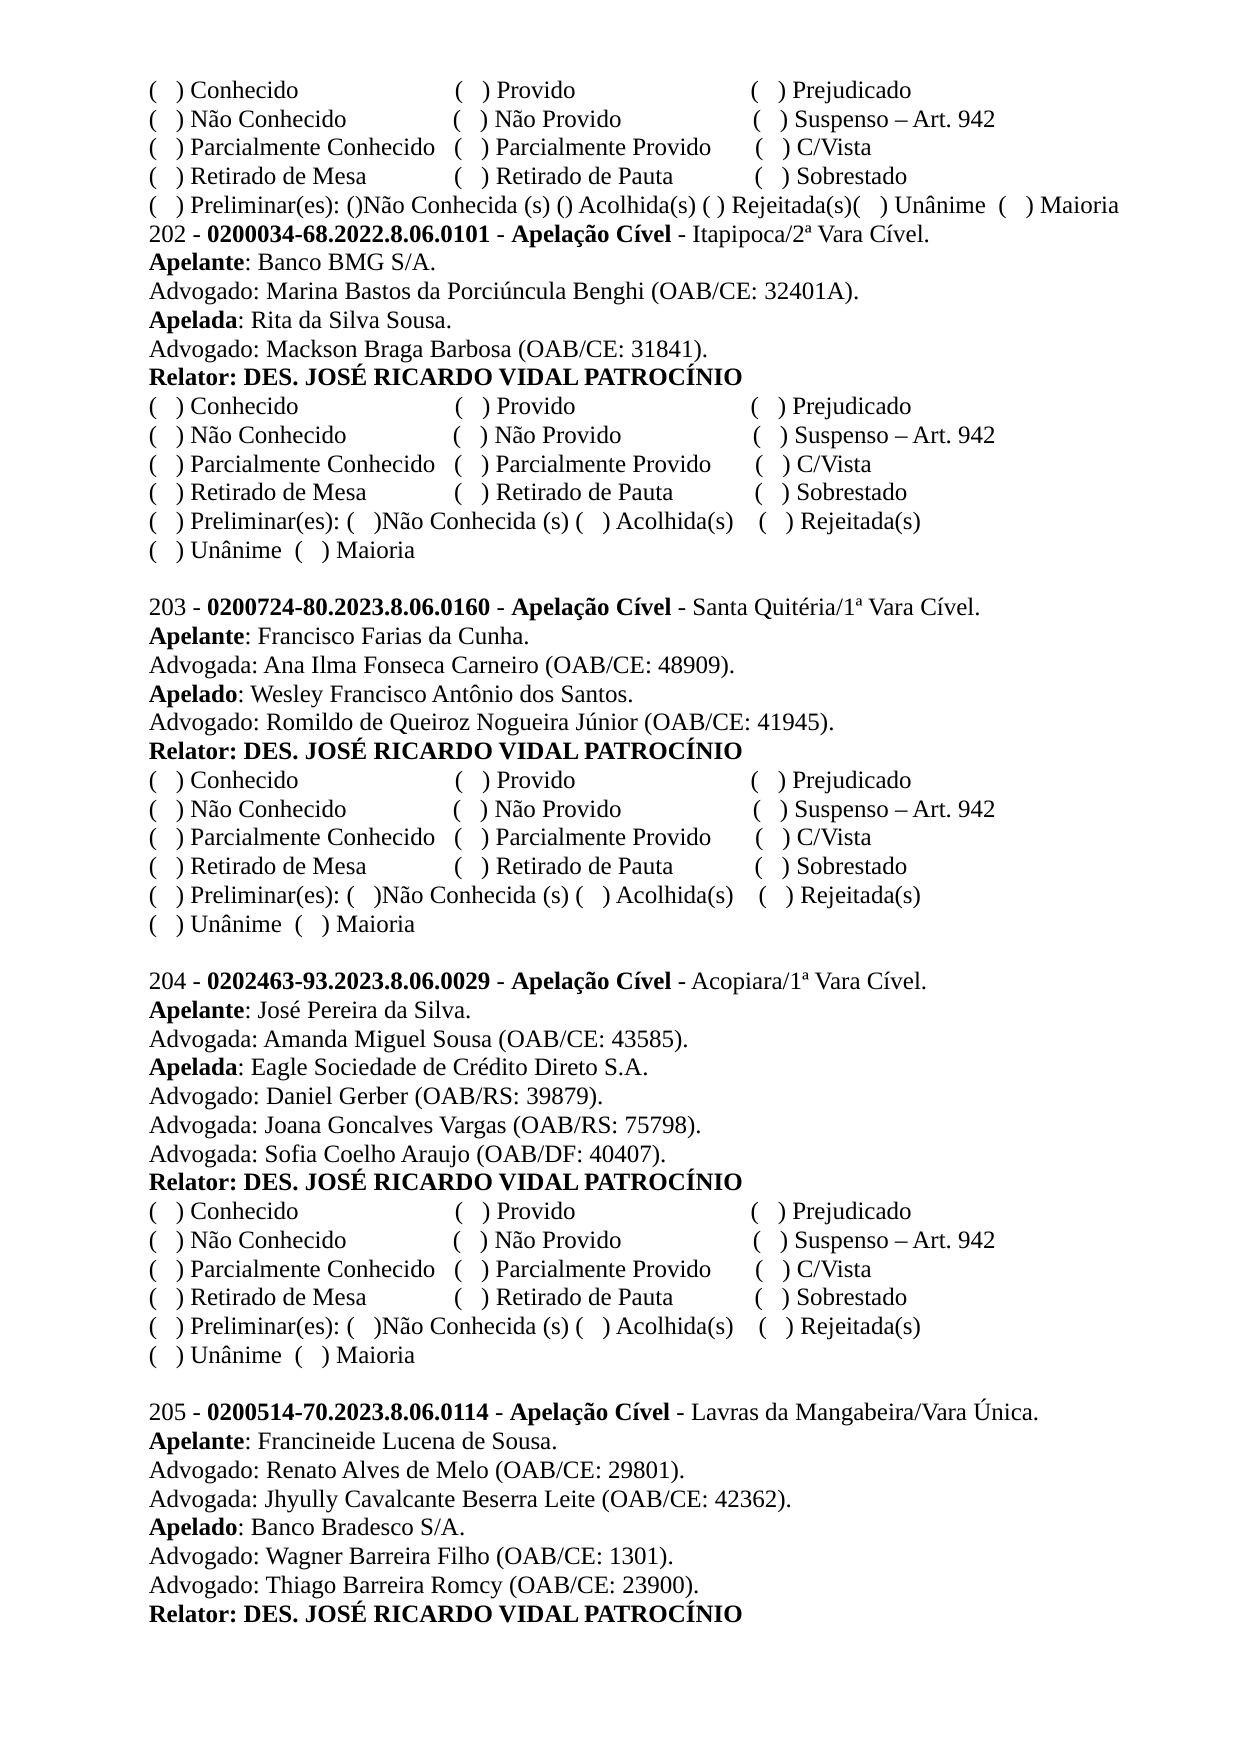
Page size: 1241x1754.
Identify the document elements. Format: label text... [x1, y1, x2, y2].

text ( ) Retirado de Mesa ( ) Retirado de Pauta ( ) Sobrestado [148, 1282, 1158, 1311]
text ( ) Não Conhecido ( ) Não Provido ( ) Suspenso – Art. 942 [148, 420, 1158, 449]
text Advogada: Joana Goncalves Vargas (OAB/RS: 75798). [148, 1110, 1141, 1139]
text Apelado: Wesley Francisco Antônio dos Santos. [148, 679, 1141, 707]
text Apelante: Francisco Farias da Cunha. [148, 621, 1141, 650]
text ( ) Preliminar(es): ( )Não Conhecida (s) ( ) Acolhida(s) ( ) Rejeitada(s) [148, 1311, 1158, 1340]
text Apelado: Banco Bradesco S/A. [148, 1512, 1141, 1541]
text Apelante: Banco BMG S/A. [148, 247, 1141, 276]
text 205 - 0200514-70.2023.8.06.0114 - Apelação Cível - Lavras da Mangabeira/Vara Única. [148, 1397, 1141, 1426]
text Relator: DES. JOSÉ RICARDO VIDAL PATROCÍNIO [148, 736, 1141, 765]
text Advogado: Wagner Barreira Filho (OAB/CE: 1301). [148, 1541, 1141, 1570]
text ( ) Preliminar(es): ( )Não Conhecida (s) ( ) Acolhida(s) ( ) Rejeitada(s) [148, 506, 1158, 535]
text Advogada: Ana Ilma Fonseca Carneiro (OAB/CE: 48909). [148, 650, 1141, 679]
text 202 - 0200034-68.2022.8.06.0101 - Apelação Cível - Itapipoca/2ª Vara Cível. [148, 219, 1141, 247]
text ( ) Unânime ( ) Maioria [148, 909, 1158, 937]
text ( ) Parcialmente Conhecido ( ) Parcialmente Provido ( ) C/Vista [148, 132, 1158, 161]
text ( ) Conhecido ( ) Provido ( ) Prejudicado [148, 765, 1141, 794]
text ( ) Conhecido ( ) Provido ( ) Prejudicado [148, 391, 1141, 420]
text ( ) Parcialmente Conhecido ( ) Parcialmente Provido ( ) C/Vista [148, 449, 1158, 477]
text ( ) Não Conhecido ( ) Não Provido ( ) Suspenso – Art. 942 [148, 1225, 1158, 1254]
text Advogado: Marina Bastos da Porciúncula Benghi (OAB/CE: 32401A). [148, 276, 1141, 305]
text ( ) Não Conhecido ( ) Não Provido ( ) Suspenso – Art. 942 [148, 104, 1158, 132]
text ( ) Conhecido ( ) Provido ( ) Prejudicado [148, 75, 1141, 104]
text Advogado: Thiago Barreira Romcy (OAB/CE: 23900). [148, 1570, 1141, 1599]
text Apelante: José Pereira da Silva. [148, 995, 1141, 1024]
text ( ) Parcialmente Conhecido ( ) Parcialmente Provido ( ) C/Vista [148, 1254, 1158, 1282]
text ( ) Retirado de Mesa ( ) Retirado de Pauta ( ) Sobrestado [148, 477, 1158, 506]
text ( ) Parcialmente Conhecido ( ) Parcialmente Provido ( ) C/Vista [148, 822, 1158, 851]
text Advogado: Romildo de Queiroz Nogueira Júnior (OAB/CE: 41945). [148, 707, 1141, 736]
text Advogado: Daniel Gerber (OAB/RS: 39879). [148, 1081, 1141, 1110]
text Advogado: Mackson Braga Barbosa (OAB/CE: 31841). [148, 334, 1141, 362]
text Relator: DES. JOSÉ RICARDO VIDAL PATROCÍNIO [148, 362, 1141, 391]
text ( ) Conhecido ( ) Provido ( ) Prejudicado [148, 1196, 1141, 1225]
text Apelada: Eagle Sociedade de Crédito Direto S.A. [148, 1052, 1141, 1081]
text Relator: DES. JOSÉ RICARDO VIDAL PATROCÍNIO [148, 1599, 1141, 1627]
text ( ) Preliminar(es): ( )Não Conhecida (s) ( ) Acolhida(s) ( ) Rejeitada(s) [148, 880, 1158, 909]
text Advogada: Amanda Miguel Sousa (OAB/CE: 43585). [148, 1024, 1141, 1052]
text 203 - 0200724-80.2023.8.06.0160 - Apelação Cível - Santa Quitéria/1ª Vara Cível. [148, 592, 1141, 621]
text ( ) Retirado de Mesa ( ) Retirado de Pauta ( ) Sobrestado [148, 161, 1158, 190]
text ( ) Não Conhecido ( ) Não Provido ( ) Suspenso – Art. 942 [148, 794, 1158, 822]
text Apelante: Francineide Lucena de Sousa. [148, 1426, 1141, 1455]
text Advogada: Sofia Coelho Araujo (OAB/DF: 40407). [148, 1139, 1141, 1167]
text Relator: DES. JOSÉ RICARDO VIDAL PATROCÍNIO [148, 1167, 1141, 1196]
text ( ) Preliminar(es): ()Não Conhecida (s) () Acolhida(s) ( ) Rejeitada(s)( ) Unânime ( ) Maioria [148, 190, 1158, 219]
text Advogada: Jhyully Cavalcante Beserra Leite (OAB/CE: 42362). [148, 1484, 1141, 1512]
text 204 - 0202463-93.2023.8.06.0029 - Apelação Cível - Acopiara/1ª Vara Cível. [148, 966, 1141, 995]
text ( ) Unânime ( ) Maioria [148, 535, 1158, 564]
text Apelada: Rita da Silva Sousa. [148, 305, 1141, 334]
text ( ) Unânime ( ) Maioria [148, 1340, 1158, 1369]
text ( ) Retirado de Mesa ( ) Retirado de Pauta ( ) Sobrestado [148, 851, 1158, 880]
text Advogado: Renato Alves de Melo (OAB/CE: 29801). [148, 1455, 1141, 1484]
